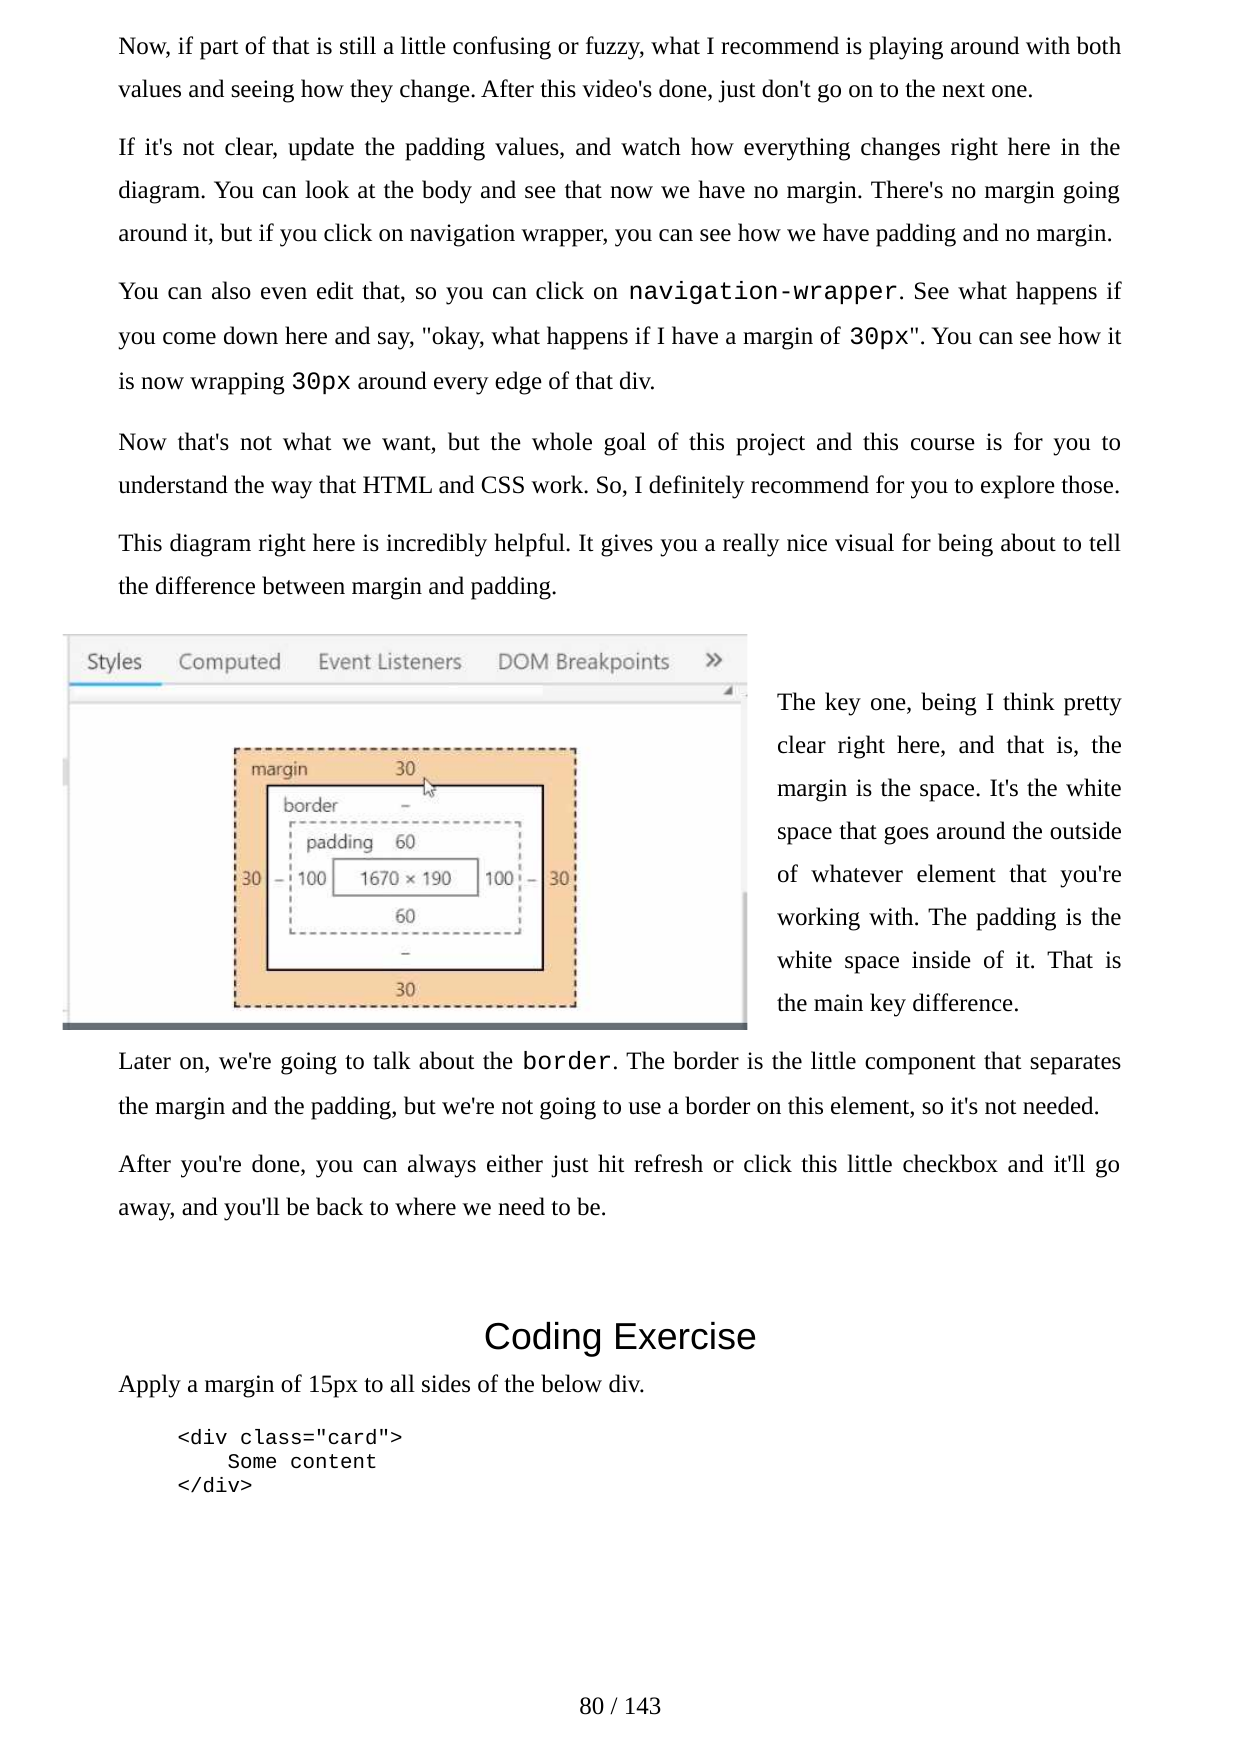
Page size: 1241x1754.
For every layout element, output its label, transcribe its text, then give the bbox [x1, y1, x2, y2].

text Some content [177, 1451, 1122, 1474]
text Later on, we're going to talk about the border. The border is the little component that separates the margin and the padding, but we're not going to use a border on this element, so it's not needed. [118, 1046, 1122, 1120]
text <div class="card"> [177, 1427, 1122, 1451]
text Apply a margin of 15px to all sides of the below div. [118, 1369, 1122, 1398]
text Now that's not what we want, but the whole goal of this project and this course is for you to understand the way that HTML and CSS work. So, I definitely recommend for you to explore those. [118, 427, 1122, 499]
subtitle Coding Exercise [118, 1314, 1122, 1357]
text The key one, being I think pretty clear right here, and that is, the margin is the space. It's the white space that goes around the outside of whatever element that you're working with. The padding is the white space inside of it. That is the main key difference. [748, 687, 1122, 1017]
text This diagram right here is incredibly helpful. It gives you a really nice visual for being about to tell the difference between margin and padding. [118, 528, 1122, 600]
text You can also even edit that, so you can click on navigation-wrapper. See what happens if you come down here and say, "okay, what happens if I have a margin of 30px". You can see how it is now wrapping 30px around every edge of that div. [118, 276, 1122, 397]
text After you're done, you can always either just hit refresh or click this little checkbox and it'll go away, and you'll be back to where we need to be. [118, 1149, 1122, 1221]
text If it's not clear, update the padding values, and watch how everything changes right here in the diagram. You can look at the body and see that now we have no margin. There's no margin going around it, but if you click on navigation wrapper, you can see how we have padding and no margin. [118, 132, 1122, 247]
text </div> [177, 1474, 1122, 1498]
text Now, if part of that is still a little confusing or fuzzy, what I recommend is playing around with both values and seeing how they change. After this video's done, just don't go on to the next one. [118, 31, 1122, 103]
picture [62, 634, 748, 1030]
